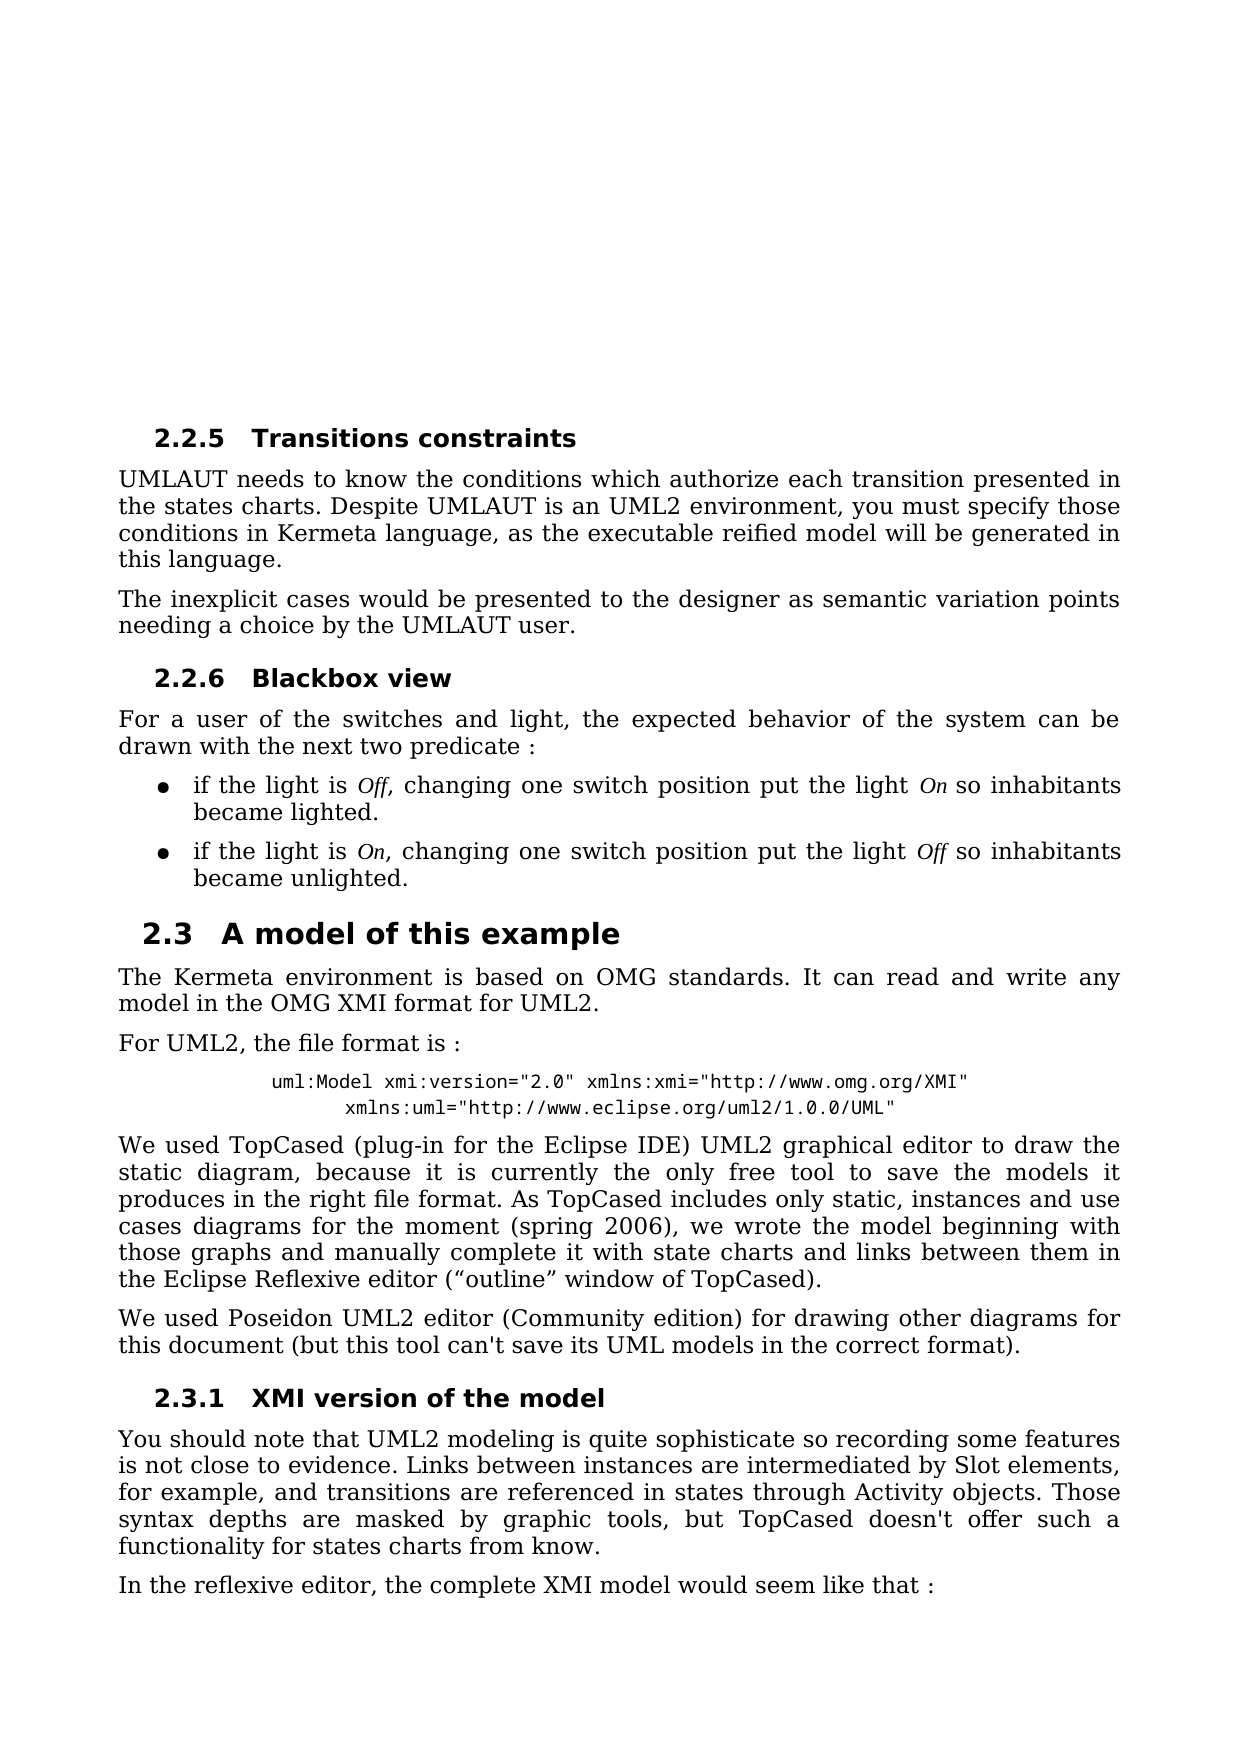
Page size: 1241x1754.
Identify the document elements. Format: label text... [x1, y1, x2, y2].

text For a user of the switches and light, the expected behavior of the system can be drawn with the next two predicate : [118, 706, 1122, 760]
subtitle XMI version of the model [153, 1384, 1122, 1413]
text UMLAUT needs to know the conditions which authorize each transition presented in the states charts. Despite UMLAUT is an UML2 environment, you must specify those conditions in Kermeta language, as the executable reified model will be generated in this language. [118, 466, 1122, 573]
text The Kermeta environment is based on OMG standards. It can read and write any model in the OMG XMI format for UML2. [118, 964, 1122, 1017]
text You should note that UML2 modeling is quite sophisticate so recording some features is not close to evidence. Links between instances are intermediated by Slot elements, for example, and transitions are referenced in states through Activity objects. Those syntax depths are masked by graphic tools, but TopCased doesn't offer such a functionality for states charts from know. [118, 1426, 1122, 1560]
subtitle Blackbox view [153, 664, 1122, 694]
text We used TopCased (plug-in for the Eclipse IDE) UML2 graphical editor to draw the static diagram, because it is currently the only free tool to save the models it produces in the right file format. As TopCased includes only static, instances and use cases diagrams for the moment (spring 2006), we wrote the model beginning with those graphs and manually complete it with state charts and links between them in the Eclipse Reflexive editor (“outline” window of TopCased). [118, 1132, 1122, 1293]
list if the light is On, changing one switch position put the light Off so inhabitants became unlighted. [156, 838, 1122, 892]
text The inexplicit cases would be presented to the designer as semantic variation points needing a choice by the UMLAUT user. [118, 586, 1122, 639]
text In the reflexive editor, the complete XMI model would seem like that : [118, 1572, 1122, 1599]
text For UML2, the file format is : [118, 1030, 1122, 1056]
text We used Poseidon UML2 editor (Community edition) for drawing other diagrams for this document (but this tool can't save its UML models in the correct format). [118, 1306, 1122, 1359]
list if the light is Off, changing one switch position put the light On so inhabitants became lighted. [156, 772, 1122, 826]
subtitle Transitions constraints [153, 118, 1122, 454]
text uml:Model xmi:version="2.0" xmlns:xmi="http://www.omg.org/XMI" xmlns:uml="http://www.eclipse.org/uml2/1.0.0/UML" [118, 1069, 1122, 1120]
subtitle A model of this example [142, 917, 1122, 951]
